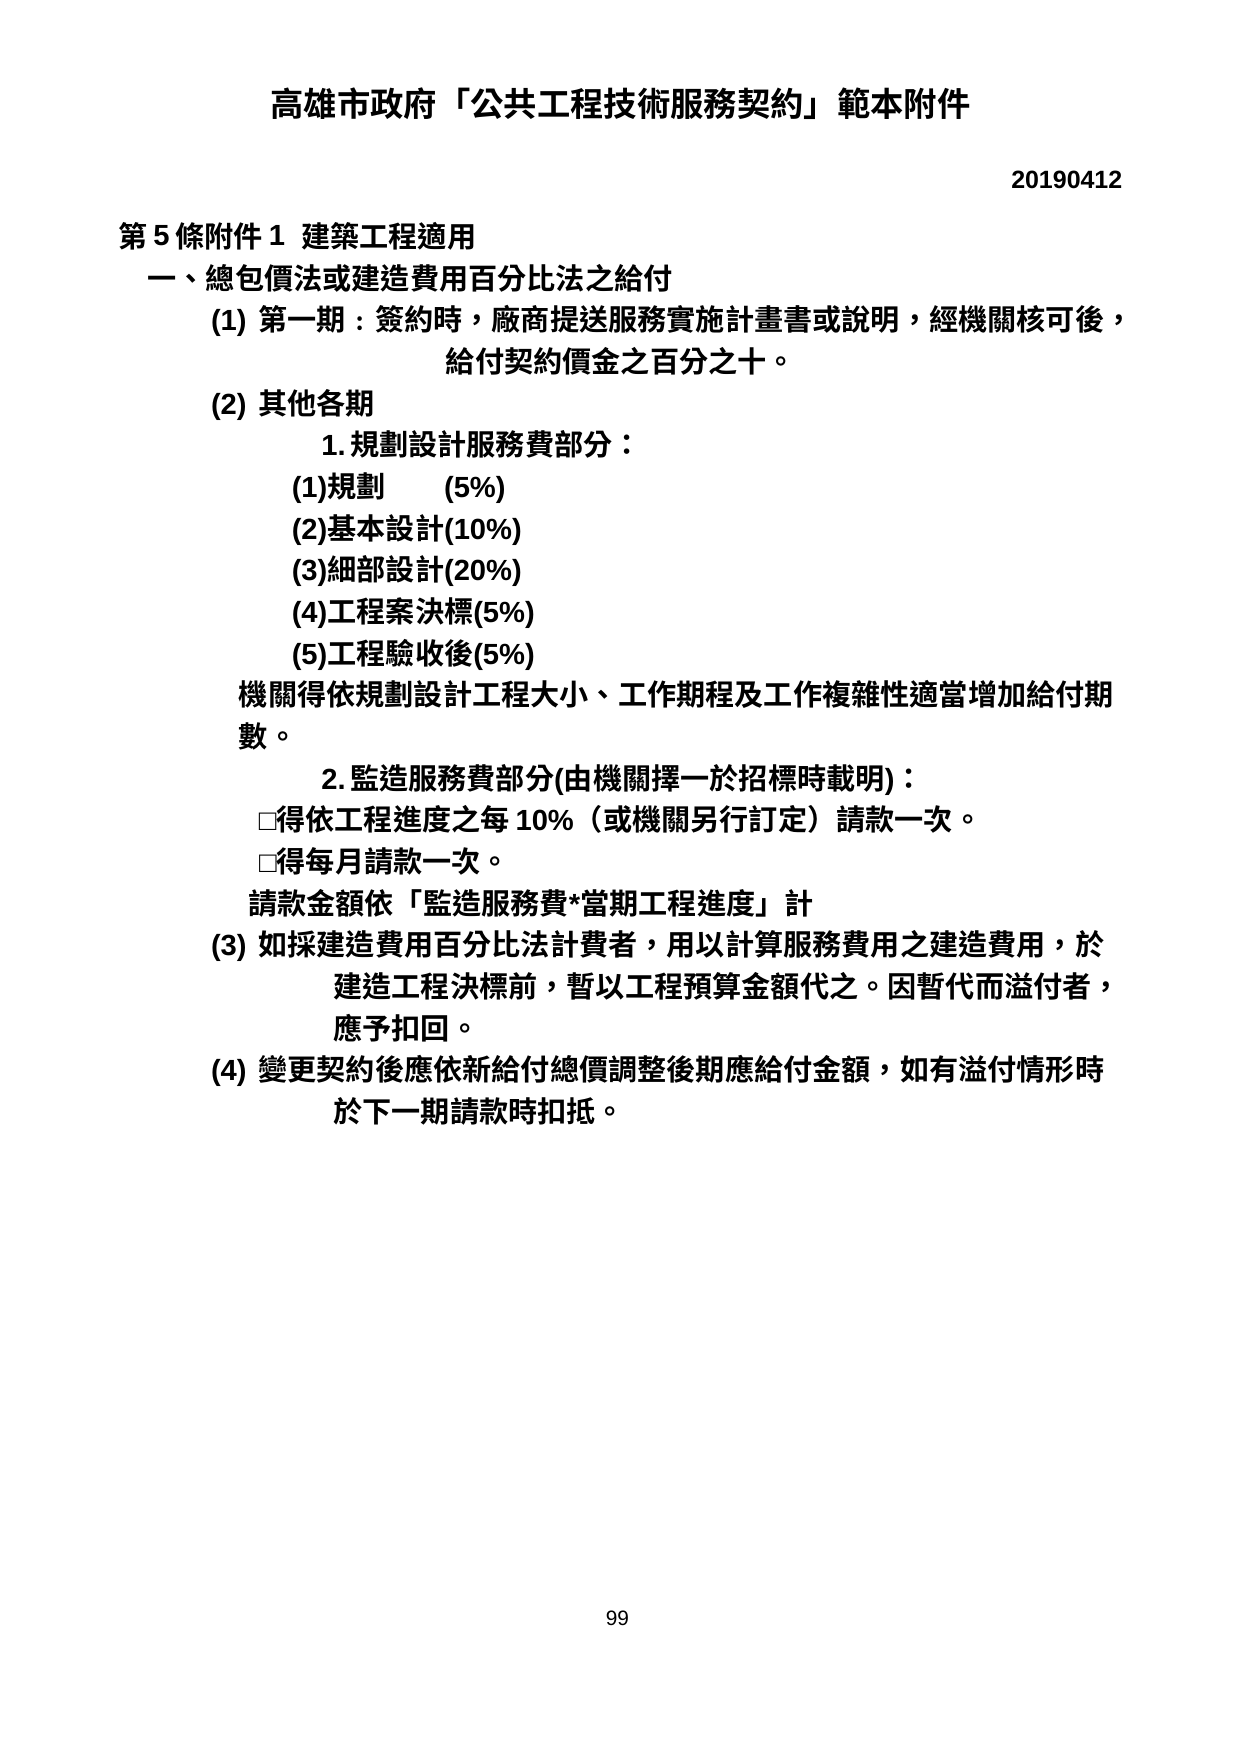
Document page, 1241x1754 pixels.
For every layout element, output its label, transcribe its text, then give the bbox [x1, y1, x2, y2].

list 監造服務費部分(由機關擇一於招標時載明)： [321, 756, 1122, 797]
text (1)規劃 (5%) [193, 464, 1122, 506]
text 第5條附件1 建築工程適用 [118, 193, 1122, 256]
text (5)工程驗收後(5%) [193, 631, 1122, 672]
text 機關得依規劃設計工程大小、工作期程及工作複雜性適當增加給付期數。 [239, 672, 1122, 756]
text 一、總包價法或建造費用百分比法之給付 [118, 256, 1122, 297]
list 其他各期 [211, 381, 1122, 422]
list 第一期﹕簽約時，廠商提送服務實施計畫書或說明，經機關核可後，給付契約價金之百分之十。 [211, 297, 1122, 381]
text 請款金額依「監造服務費*當期工程進度」計 [210, 881, 1122, 922]
text (4)工程案決標(5%) [193, 589, 1122, 631]
list 變更契約後應依新給付總價調整後期應給付金額，如有溢付情形時於下一期請款時扣抵。 [211, 1047, 1122, 1131]
text □得依工程進度之每10%（或機關另行訂定）請款一次。 [258, 797, 1122, 839]
list 如採建造費用百分比法計費者，用以計算服務費用之建造費用，於建造工程決標前，暫以工程預算金額代之。因暫代而溢付者，應予扣回。 [211, 922, 1122, 1047]
list 規劃設計服務費部分： [321, 422, 1122, 464]
text (2)基本設計(10%) [193, 506, 1122, 547]
text (3)細部設計(20%) [193, 547, 1122, 589]
text □得每月請款一次。 [259, 839, 1122, 881]
